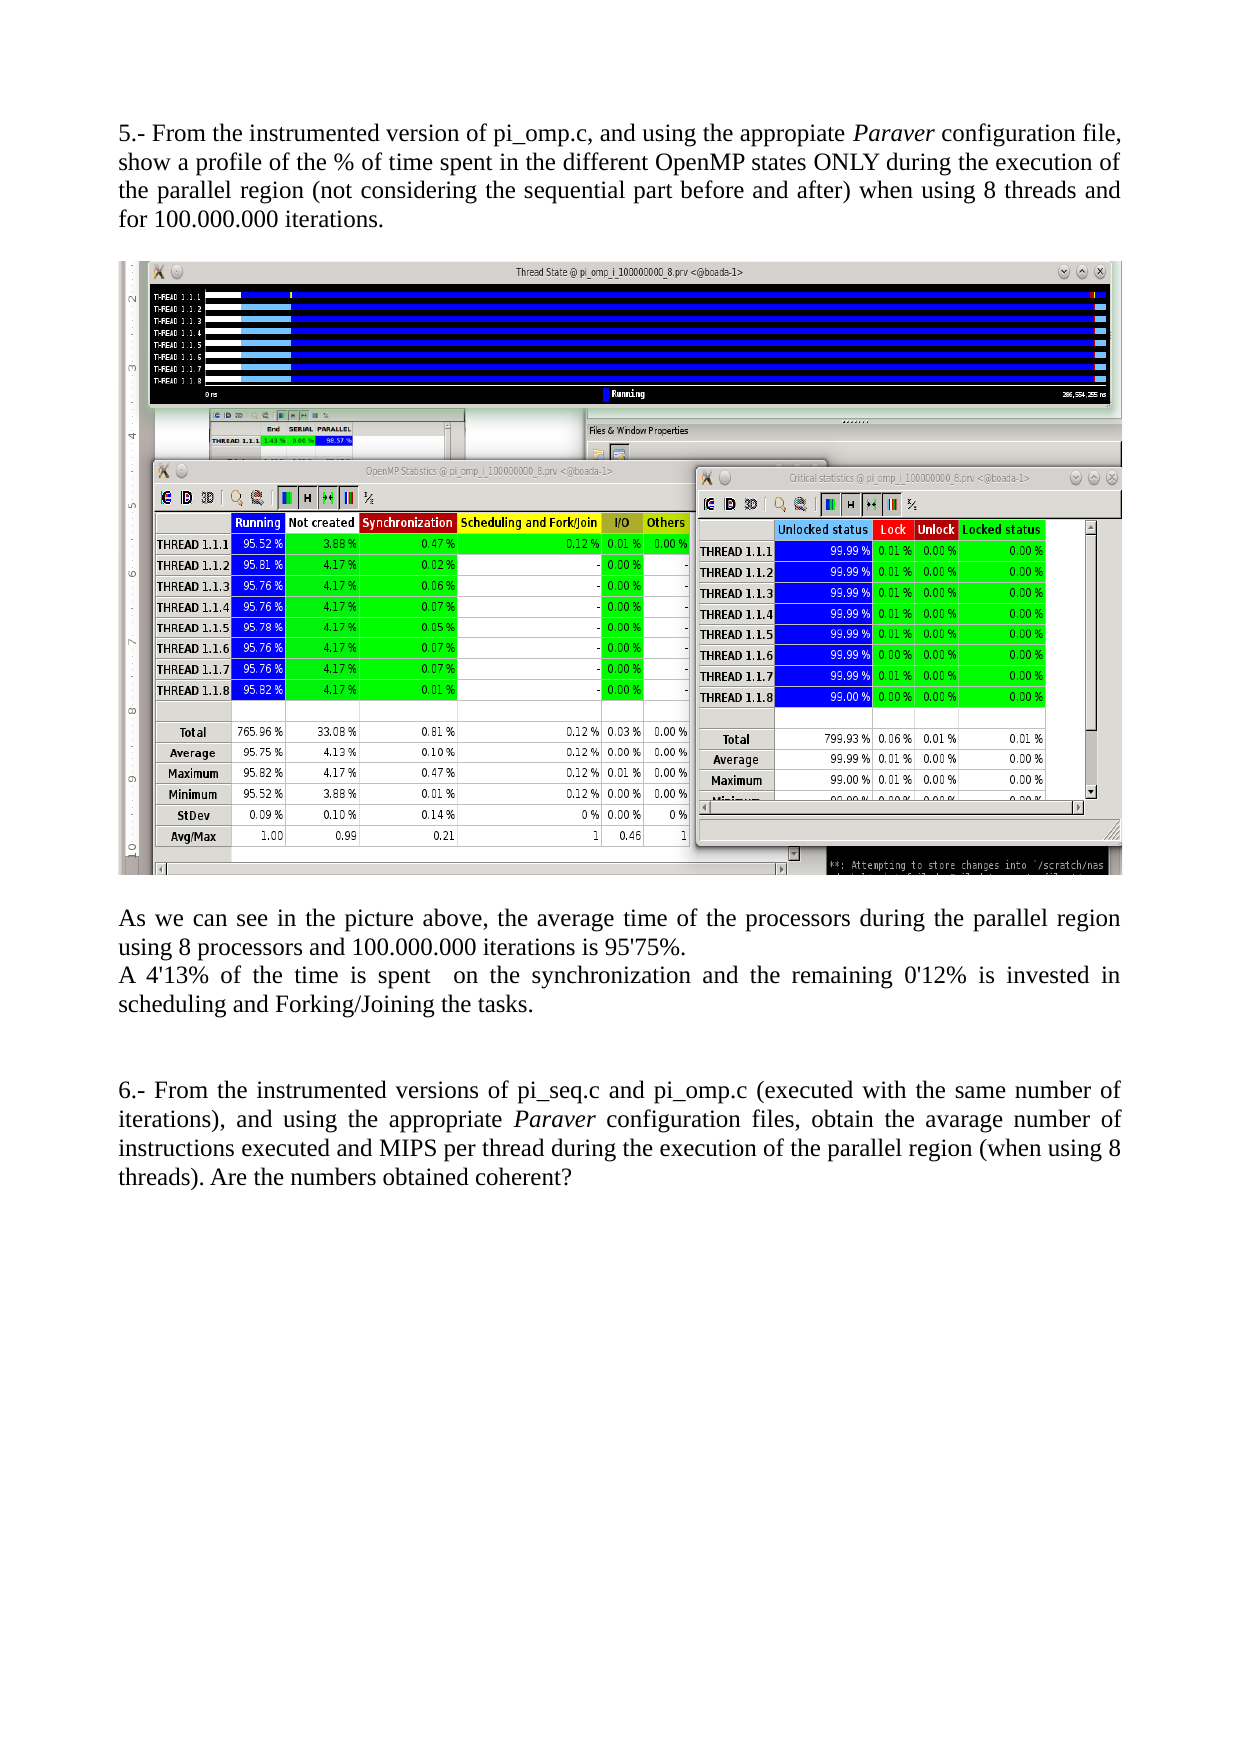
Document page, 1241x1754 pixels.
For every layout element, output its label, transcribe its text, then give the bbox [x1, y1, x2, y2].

text 5.- From the instrumented version of pi_omp.c, and using the appropiate Paraver configuration file, show a profile of the % of time spent in the different OpenMP states ONLY during the execution of the parallel region (not considering the sequential part before and after) when using 8 threads and for 100.000.000 iterations. [118, 118, 1122, 233]
text As we can see in the picture above, the average time of the processors during the parallel region using 8 processors and 100.000.000 iterations is 95'75%. [118, 903, 1122, 961]
text 6.- From the instrumented versions of pi_seq.c and pi_omp.c (executed with the same number of iterations), and using the appropriate Paraver configuration files, obtain the avarage number of instructions executed and MIPS per thread during the execution of the parallel region (when using 8 threads). Are the numbers obtained coherent? [118, 1076, 1122, 1191]
text A 4'13% of the time is spent on the synchronization and the remaining 0'12% is invested in scheduling and Forking/Joining the tasks. [118, 961, 1122, 1018]
picture [118, 261, 1123, 875]
